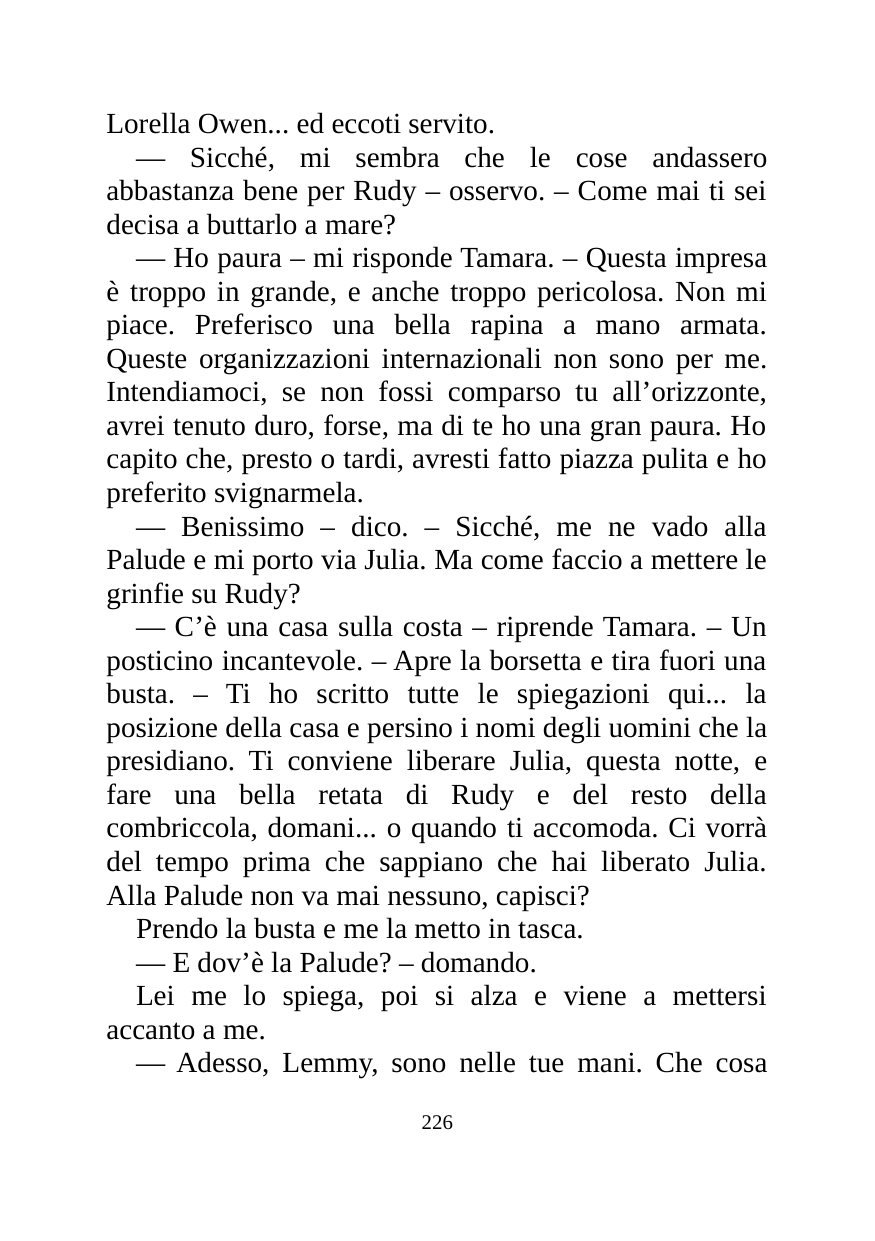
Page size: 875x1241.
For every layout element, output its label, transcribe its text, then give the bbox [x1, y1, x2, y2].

text — Sicché, mi sembra che le cose andassero abbastanza bene per Rudy – osservo. – Come mai ti sei decisa a buttarlo a mare? [106, 140, 768, 240]
text Lorella Owen... ed eccoti servito. [106, 106, 768, 140]
text — Ho paura – mi risponde Tamara. – Questa impresa è troppo in grande, e anche troppo pericolosa. Non mi piace. Preferisco una bella rapina a mano armata. Queste organizzazioni internazionali non sono per me. Intendiamoci, se non fossi comparso tu all’orizzonte, avrei tenuto duro, forse, ma di te ho una gran paura. Ho capito che, presto o tardi, avresti fatto piazza pulita e ho preferito svignarmela. [106, 240, 768, 509]
text Prendo la busta e me la metto in tasca. [106, 911, 768, 945]
text — Benissimo – dico. – Sicché, me ne vado alla Palude e mi porto via Julia. Ma come faccio a mettere le grinfie su Rudy? [106, 509, 768, 609]
text — C’è una casa sulla costa – riprende Tamara. – Un posticino incantevole. – Apre la borsetta e tira fuori una busta. – Ti ho scritto tutte le spiegazioni qui... la posizione della casa e persino i nomi degli uomini che la presidiano. Ti conviene liberare Julia, questa notte, e fare una bella retata di Rudy e del resto della combriccola, domani... o quando ti accomoda. Ci vorrà del tempo prima che sappiano che hai liberato Julia. Alla Palude non va mai nessuno, capisci? [106, 609, 768, 911]
text — Adesso, Lemmy, sono nelle tue mani. Che cosa [106, 1045, 768, 1079]
text — E dov’è la Palude? – domando. [106, 945, 768, 978]
text Lei me lo spiega, poi si alza e viene a mettersi accanto a me. [106, 978, 768, 1045]
